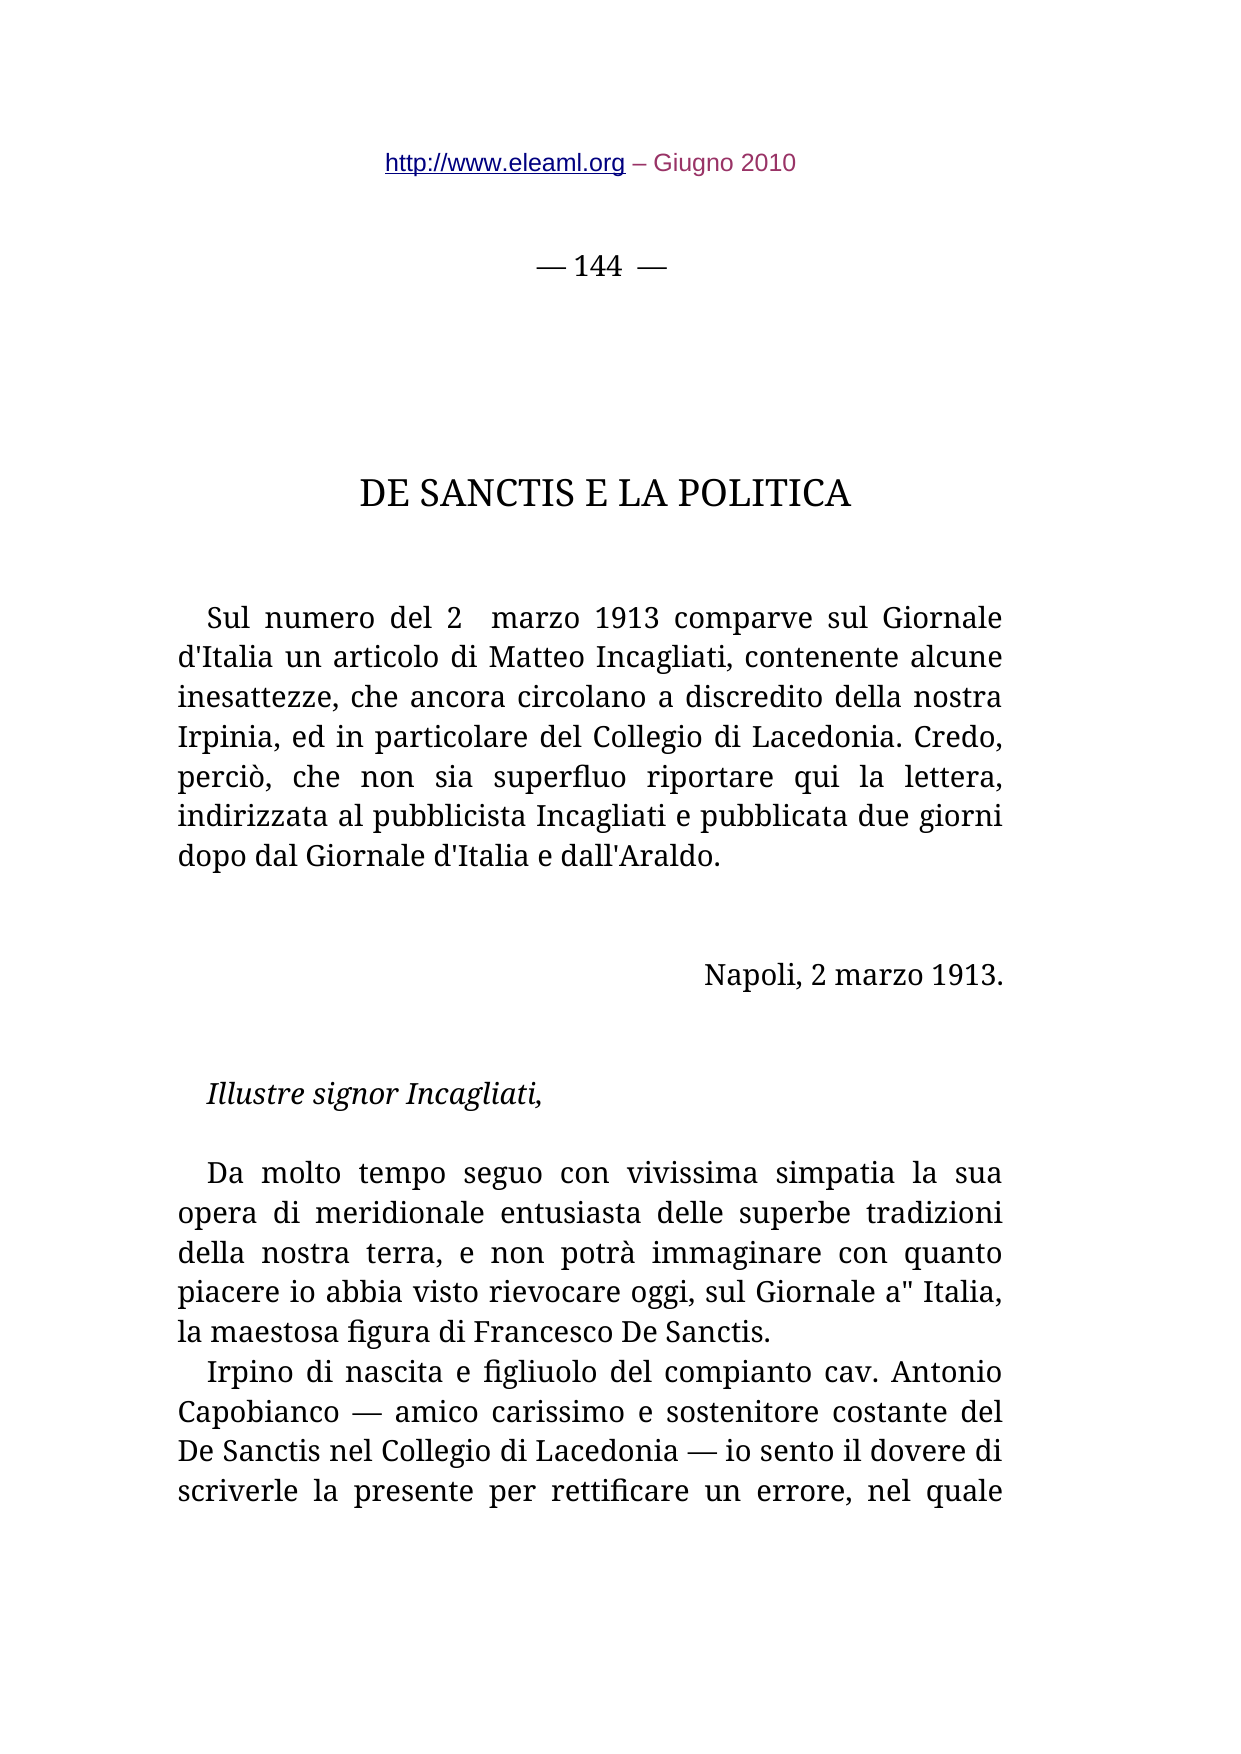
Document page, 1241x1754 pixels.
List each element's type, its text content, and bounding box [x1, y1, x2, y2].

text DE SANCTIS E LA POLITICA [177, 467, 1004, 518]
text — 144 — [177, 246, 1004, 285]
text Sul numero del 2 marzo 1913 comparve sul Giornale d'Italia un articolo di Matteo Incagliati, contenente alcune inesattezze, che ancora circolano a discredito della nostra Irpinia, ed in particolare del Collegio di Lacedonia. Credo, perciò, che non sia superfluo riportare qui la lettera, indirizzata al pubblicista Incagliati e pubblicata due giorni dopo dal Giornale d'Italia e dall'Araldo. [177, 597, 1004, 875]
text Irpino di nascita e figliuolo del compianto cav. Antonio Capobianco — amico carissimo e sostenitore costante del De Sanctis nel Collegio di Lacedonia — io sento il dovere di scriverle la presente per rettificare un errore, nel quale [177, 1351, 1004, 1510]
text Illustre signor Incagliati, [177, 1073, 1004, 1113]
text Napoli, 2 marzo 1913. [177, 954, 1004, 994]
text Da molto tempo seguo con vivissima simpatia la sua opera di meridionale entusiasta delle superbe tradizioni della nostra terra, e non potrà immaginare con quanto piacere io abbia visto rievocare oggi, sul Giornale a" Italia, la maestosa figura di Francesco De Sanctis. [177, 1153, 1004, 1351]
